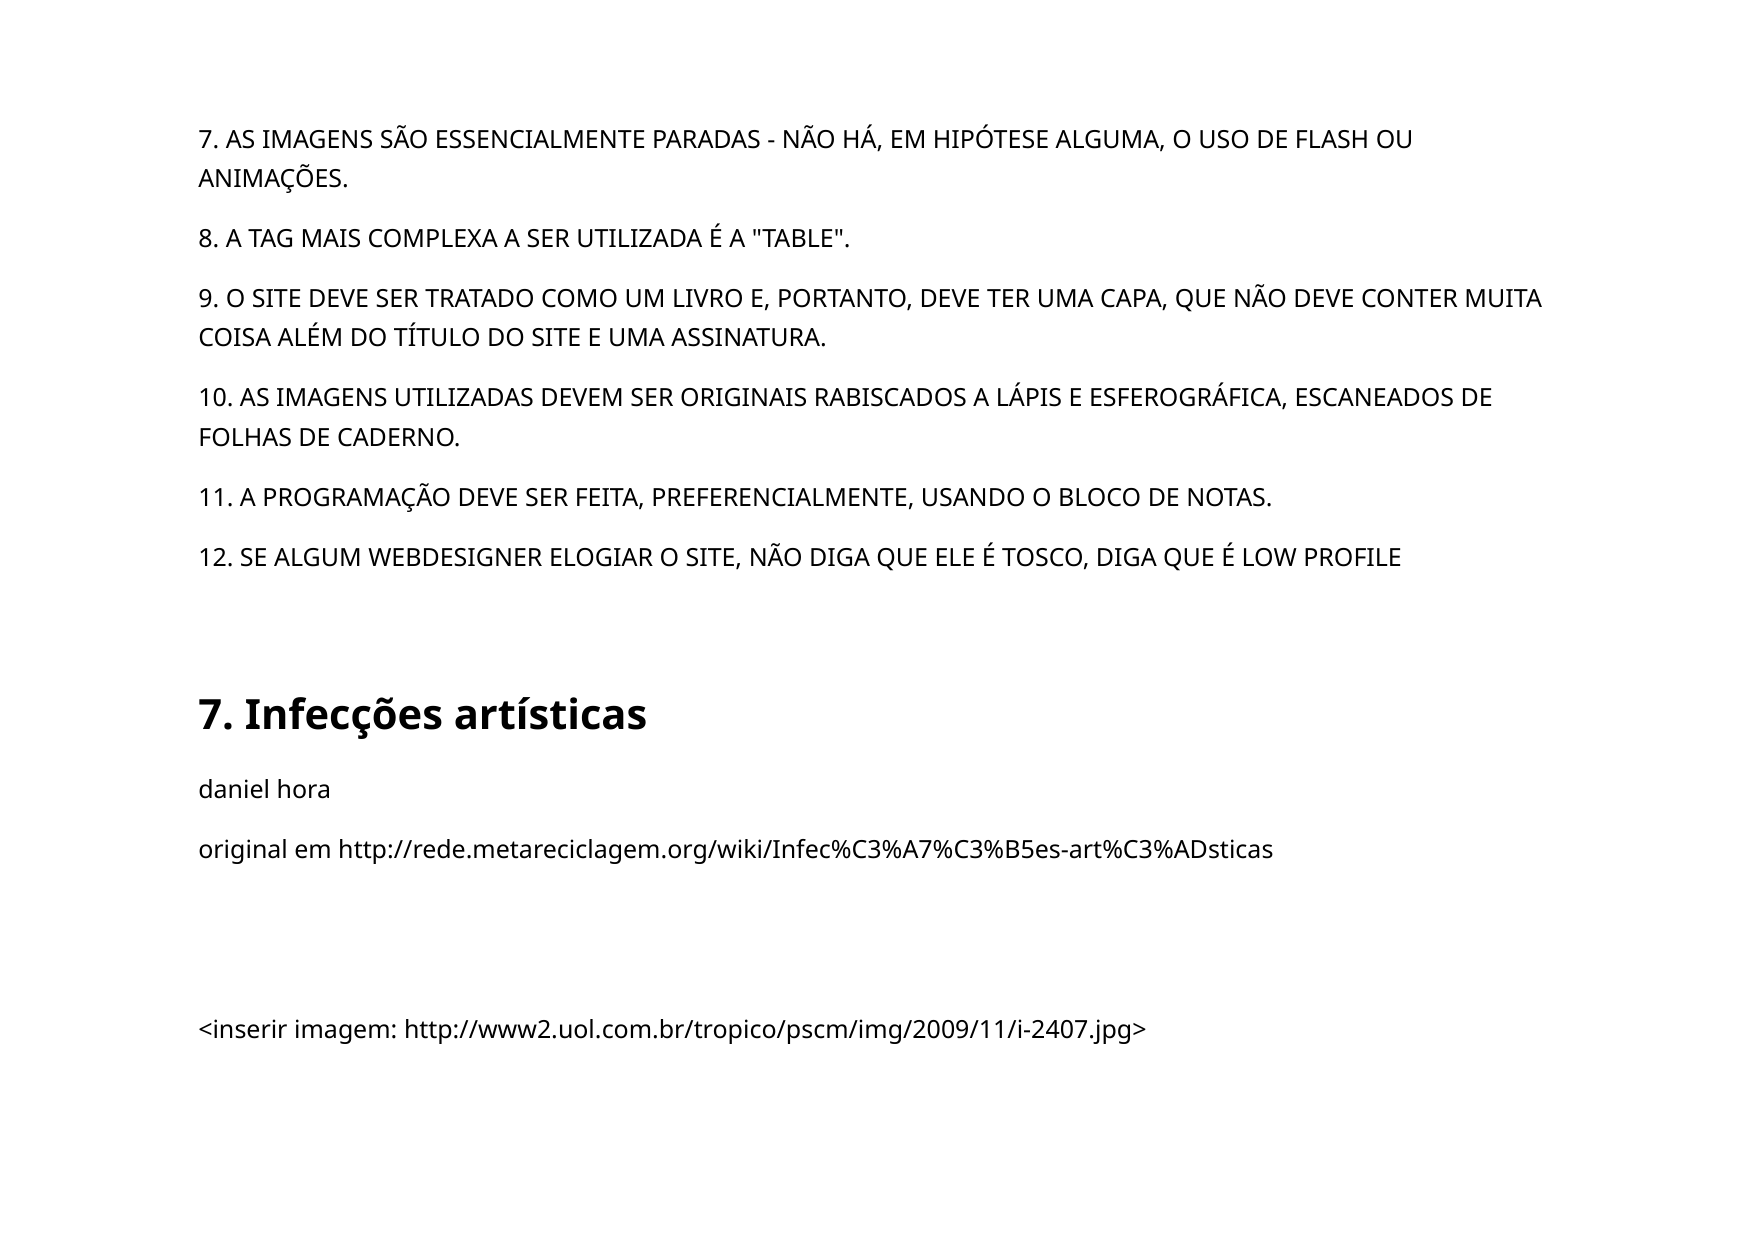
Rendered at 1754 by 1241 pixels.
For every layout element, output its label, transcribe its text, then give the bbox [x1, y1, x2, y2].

text 9. O SITE DEVE SER TRATADO COMO UM LIVRO E, PORTANTO, DEVE TER UMA CAPA, QUE NÃO DEVE CONTER MUITA COISA ALÉM DO TÍTULO DO SITE E UMA ASSINATURA. [198, 281, 1556, 354]
text 8. A TAG MAIS COMPLEXA A SER UTILIZADA É A "TABLE". [198, 221, 1556, 255]
text 11. A PROGRAMAÇÃO DEVE SER FEITA, PREFERENCIALMENTE, USANDO O BLOCO DE NOTAS. [198, 479, 1556, 513]
text 12. SE ALGUM WEBDESIGNER ELOGIAR O SITE, NÃO DIGA QUE ELE É TOSCO, DIGA QUE É LOW PROFILE [198, 539, 1556, 573]
text <inserir imagem: http://www2.uol.com.br/tropico/pscm/img/2009/11/i-2407.jpg> [198, 1011, 1556, 1045]
text daniel hora [198, 771, 1556, 805]
text 7. Infecções artísticas [198, 685, 1556, 742]
text original em http://rede.metareciclagem.org/wiki/Infec%C3%A7%C3%B5es-art%C3%ADsticas [198, 831, 1556, 865]
text 10. AS IMAGENS UTILIZADAS DEVEM SER ORIGINAIS RABISCADOS A LÁPIS E ESFEROGRÁFICA, ESCANEADOS DE FOLHAS DE CADERNO. [198, 380, 1556, 453]
text 7. AS IMAGENS SÃO ESSENCIALMENTE PARADAS - NÃO HÁ, EM HIPÓTESE ALGUMA, O USO DE FLASH OU ANIMAÇÕES. [198, 122, 1556, 195]
